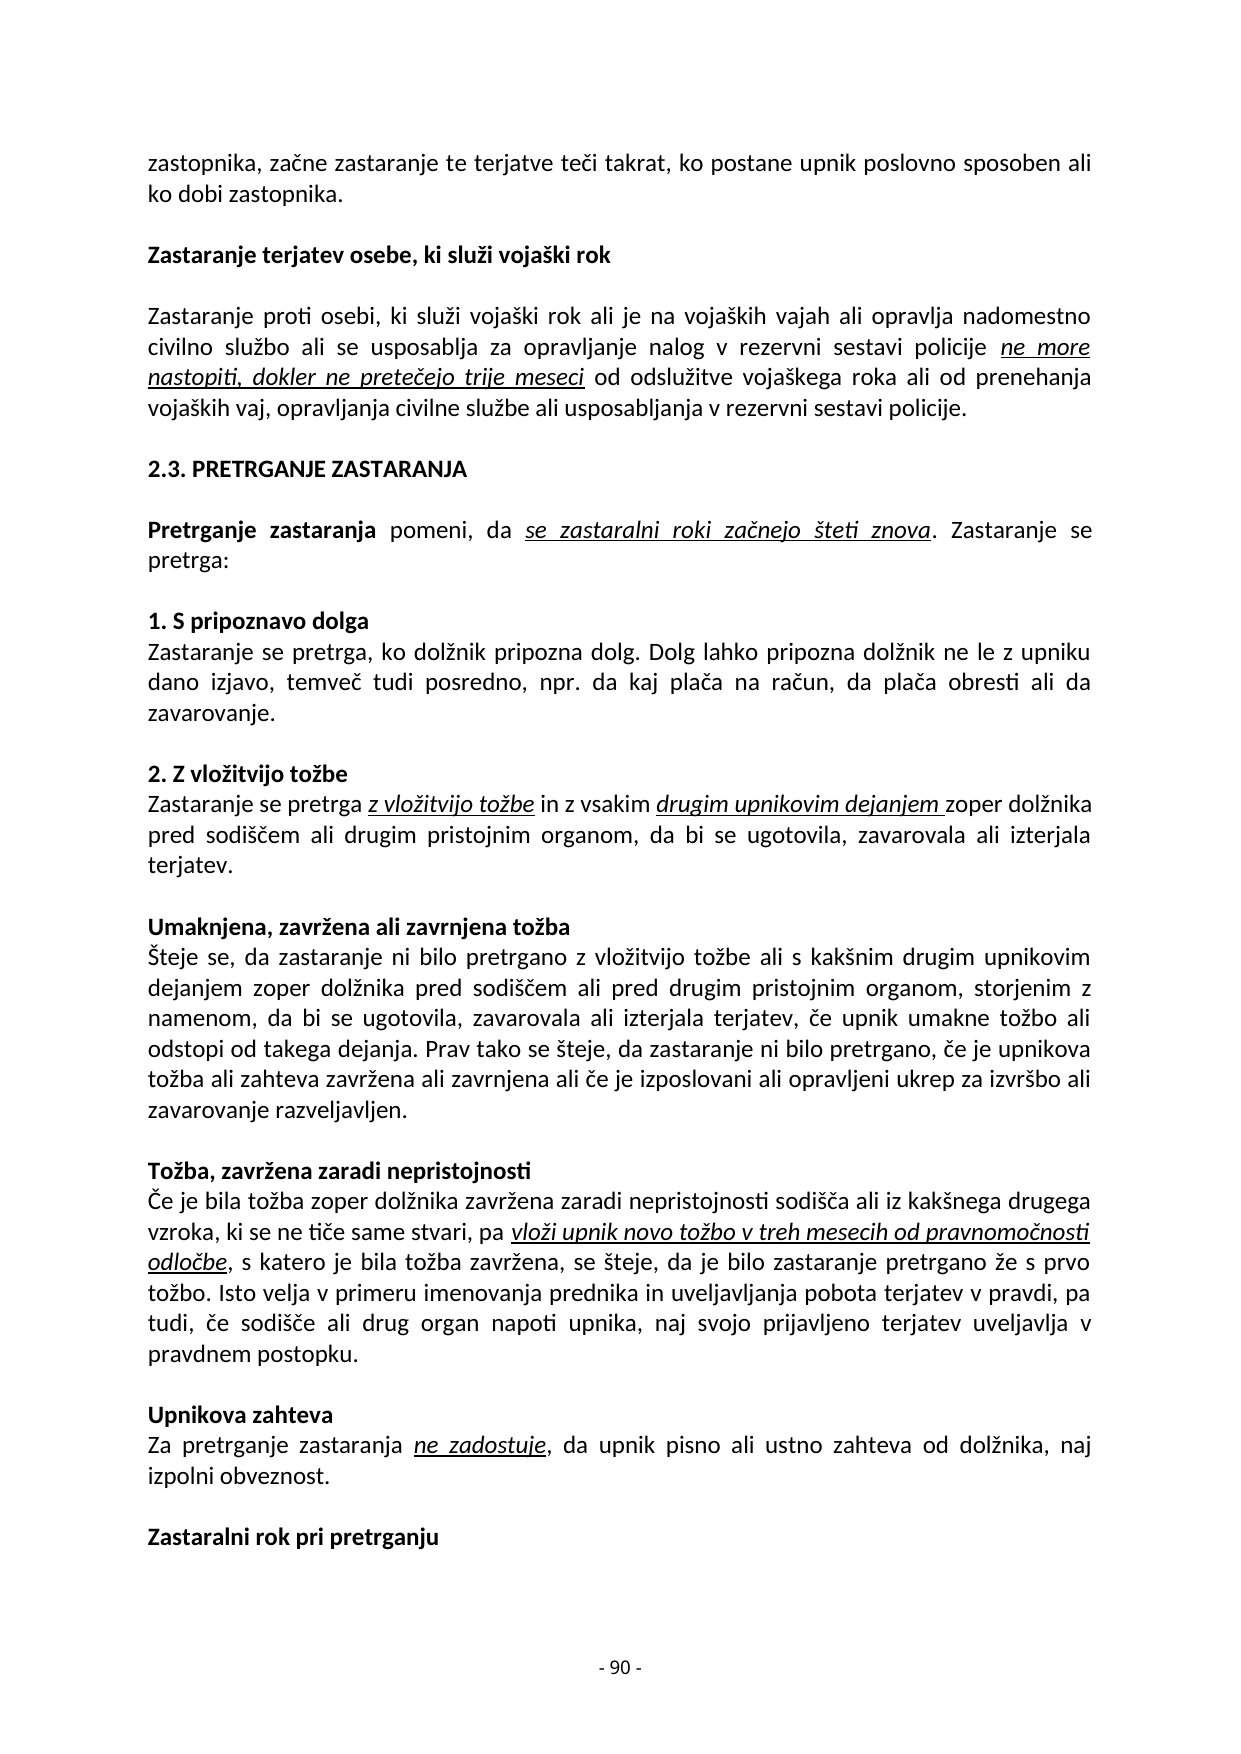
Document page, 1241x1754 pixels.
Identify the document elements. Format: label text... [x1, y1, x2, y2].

text Upnikova zahteva [148, 1399, 1093, 1429]
text Tožba, zavržena zaradi nepristojnosti [148, 1155, 1093, 1185]
text Šteje se, da zastaranje ni bilo pretrgano z vložitvijo tožbe ali s kakšnim drugim upnikovim dejanjem zoper dolžnika pred sodiščem ali pred drugim pristojnim organom, storjenim z namenom, da bi se ugotovila, zavarovala ali izterjala terjatev, če upnik umakne tožbo ali odstopi od takega dejanja. Prav tako se šteje, da zastaranje ni bilo pretrgano, če je upnikova tožba ali zahteva zavržena ali zavrnjena ali če je izposlovani ali opravljeni ukrep za izvršbo ali zavarovanje razveljavljen. [148, 941, 1093, 1124]
text Pretrganje zastaranja pomeni, da se zastaralni roki začnejo šteti znova. Zastaranje se pretrga: [148, 514, 1093, 575]
text 2.3. PRETRGANJE ZASTARANJA [148, 453, 1093, 483]
text Umaknjena, zavržena ali zavrnjena tožba [148, 911, 1093, 941]
text zastopnika, začne zastaranje te terjatve teči takrat, ko postane upnik poslovno sposoben ali ko dobi zastopnika. [148, 148, 1093, 209]
text Zastaranje terjatev osebe, ki služi vojaški rok [148, 239, 1093, 270]
text Zastaranje se pretrga z vložitvijo tožbe in z vsakim drugim upnikovim dejanjem zoper dolžnika pred sodiščem ali drugim pristojnim organom, da bi se ugotovila, zavarovala ali izterjala terjatev. [148, 788, 1093, 880]
text Za pretrganje zastaranja ne zadostuje, da upnik pisno ali ustno zahteva od dolžnika, naj izpolni obveznost. [148, 1429, 1093, 1491]
text Zastaranje proti osebi, ki služi vojaški rok ali je na vojaških vajah ali opravlja nadomestno civilno službo ali se usposablja za opravljanje nalog v rezervni sestavi policije ne more nastopiti, dokler ne pretečejo trije meseci od odslužitve vojaškega roka ali od prenehanja vojaških vaj, opravljanja civilne službe ali usposabljanja v rezervni sestavi policije. [148, 300, 1093, 422]
text 2. Z vložitvijo tožbe [148, 758, 1093, 788]
text Zastaranje se pretrga, ko dolžnik pripozna dolg. Dolg lahko pripozna dolžnik ne le z upniku dano izjavo, temveč tudi posredno, npr. da kaj plača na račun, da plača obresti ali da zavarovanje. [148, 636, 1093, 727]
text 1. S pripoznavo dolga [148, 605, 1093, 636]
text Če je bila tožba zoper dolžnika zavržena zaradi nepristojnosti sodišča ali iz kakšnega drugega vzroka, ki se ne tiče same stvari, pa vloži upnik novo tožbo v treh mesecih od pravnomočnosti odločbe, s katero je bila tožba zavržena, se šteje, da je bilo zastaranje pretrgano že s prvo tožbo. Isto velja v primeru imenovanja prednika in uveljavljanja pobota terjatev v pravdi, pa tudi, če sodišče ali drug organ napoti upnika, naj svojo prijavljeno terjatev uveljavlja v pravdnem postopku. [148, 1185, 1093, 1368]
text Zastaralni rok pri pretrganju [148, 1521, 1093, 1552]
